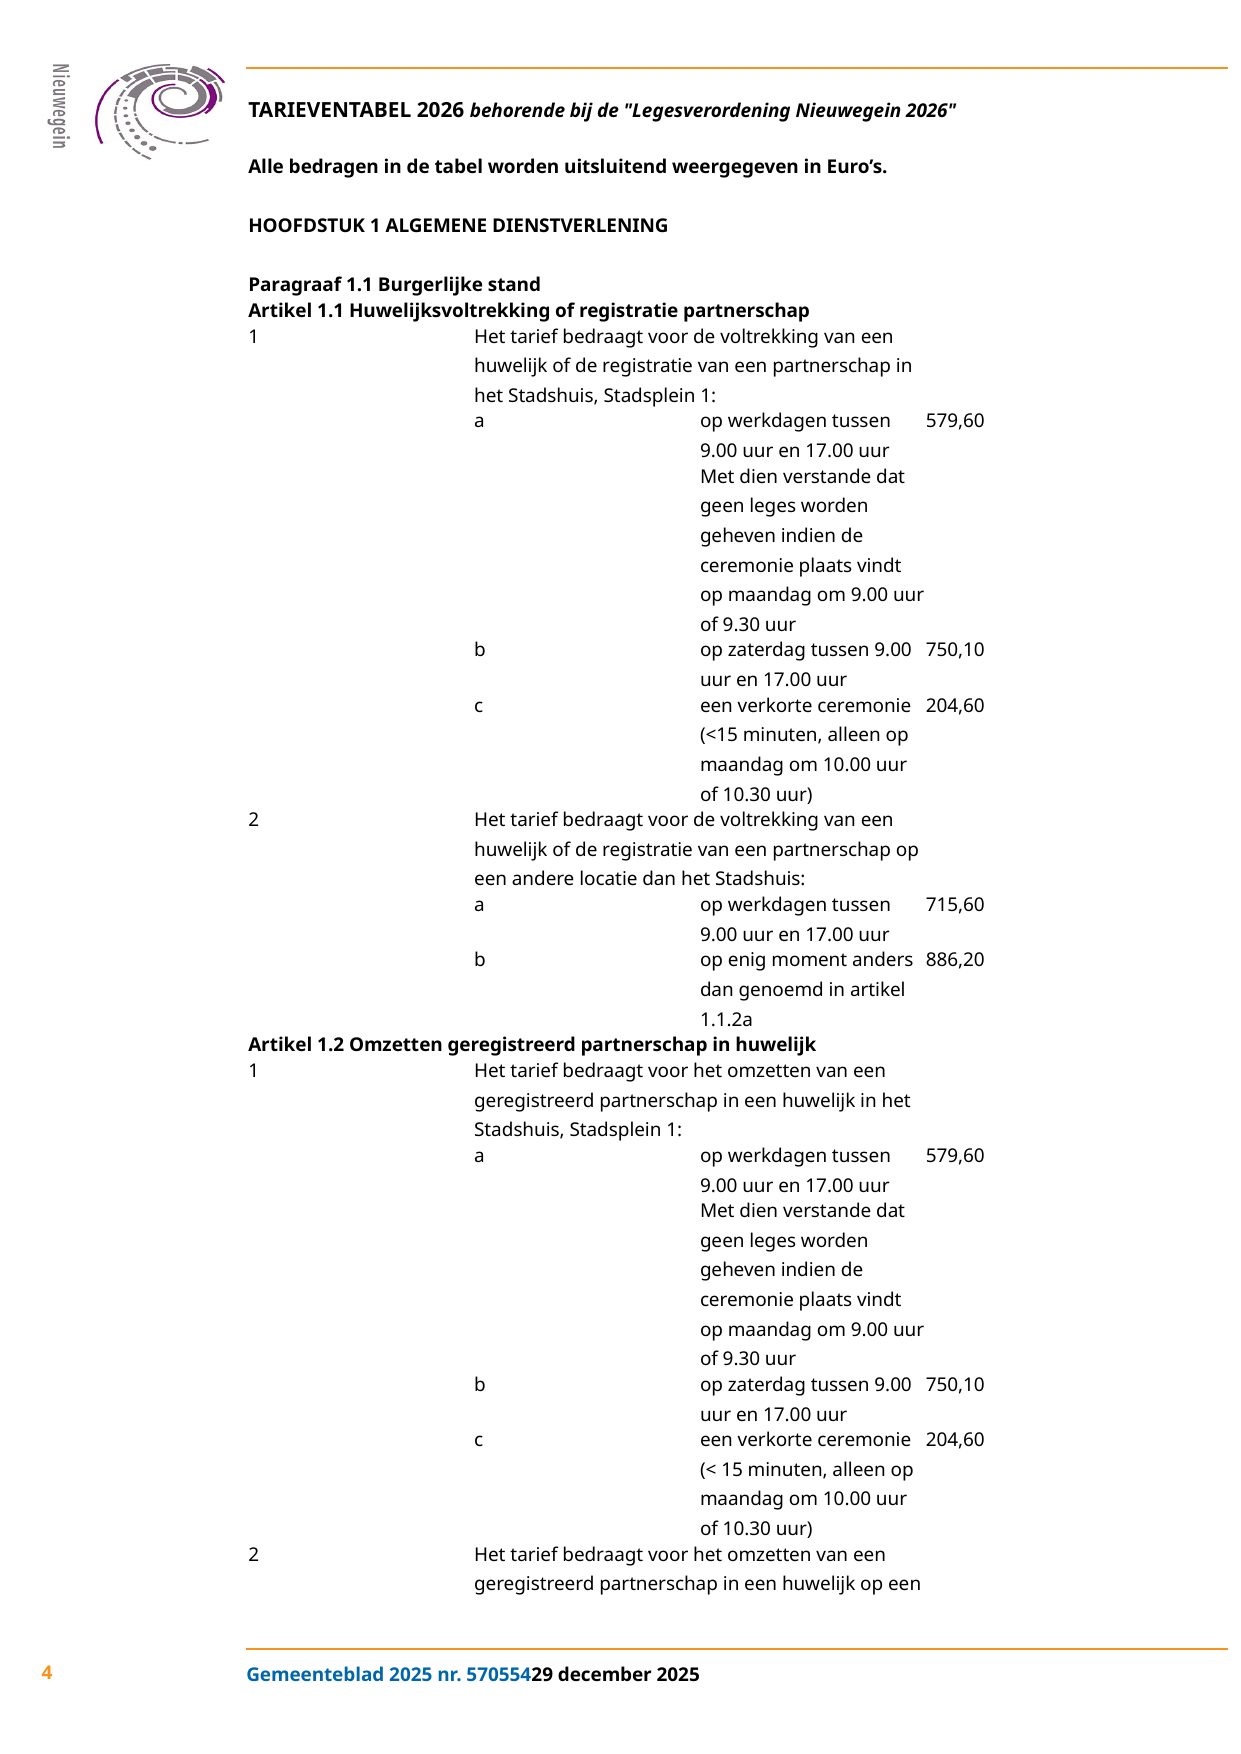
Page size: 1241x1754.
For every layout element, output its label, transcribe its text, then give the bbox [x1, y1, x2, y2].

table_cell a [474, 408, 700, 463]
table_cell Het tarief bedraagt voor de voltrekking van een huwelijk of de registratie van een partnerschap in het Stadshuis, Stadsplein 1: [474, 323, 926, 408]
table_cell b [474, 637, 700, 692]
table_cell 2 [248, 1541, 474, 1596]
table_cell [926, 1541, 1152, 1596]
table_cell [248, 408, 474, 463]
picture [41, 47, 231, 172]
table_cell op enig moment anders dan genoemd in artikel 1.1.2a [700, 947, 926, 1032]
table_cell Het tarief bedraagt voor het omzetten van een geregistreerd partnerschap in een huwelijk op een [474, 1541, 926, 1596]
table_cell op werkdagen tussen 9.00 uur en 17.00 uur [700, 408, 926, 463]
table_cell [248, 1426, 474, 1541]
table_cell 2 [248, 806, 474, 891]
table_cell Artikel 1.2 Omzetten geregistreerd partnerschap in huwelijk [248, 1032, 926, 1057]
table_cell c [474, 692, 700, 806]
table_cell [248, 1198, 474, 1371]
table_cell een verkorte ceremonie (< 15 minuten, alleen op maandag om 10.00 uur of 10.30 uur) [700, 1426, 926, 1541]
table_cell [926, 806, 1152, 891]
table_cell b [474, 947, 700, 1032]
table_cell [474, 463, 700, 637]
table_cell [248, 1371, 474, 1426]
table_cell a [474, 1142, 700, 1197]
table_cell Het tarief bedraagt voor de voltrekking van een huwelijk of de registratie van een partnerschap op een andere locatie dan het Stadshuis: [474, 806, 926, 891]
text Alle bedragen in de tabel worden uitsluitend weergegeven in Euro’s. [248, 153, 1152, 179]
table_cell [474, 1198, 700, 1371]
table_cell c [474, 1426, 700, 1541]
table_cell een verkorte ceremonie (<15 minuten, alleen op maandag om 10.00 uur of 10.30 uur) [700, 692, 926, 806]
table_cell [926, 1032, 1152, 1057]
table_cell [926, 323, 1152, 408]
table_cell op zaterdag tussen 9.00 uur en 17.00 uur [700, 637, 926, 692]
table_cell [248, 463, 474, 637]
table_cell 1 [248, 323, 474, 408]
table_cell Met dien verstande dat geen leges worden geheven indien de ceremonie plaats vindt op maandag om 9.00 uur of 9.30 uur [700, 1198, 926, 1371]
table_cell [248, 947, 474, 1032]
table_cell [248, 692, 474, 806]
table_cell op werkdagen tussen 9.00 uur en 17.00 uur [700, 1142, 926, 1197]
table_cell [248, 637, 474, 692]
table_cell [248, 891, 474, 947]
table_cell 1 [248, 1057, 474, 1142]
table_header Paragraaf 1.1 Burgerlijke stand [248, 271, 1152, 297]
table_cell op zaterdag tussen 9.00 uur en 17.00 uur [700, 1371, 926, 1426]
text TARIEVENTABEL 2026 behorende bij de "Legesverordening Nieuwegein 2026" [248, 95, 1152, 123]
table_cell 579,60 [926, 1142, 1152, 1197]
table_cell Met dien verstande dat geen leges worden geheven indien de ceremonie plaats vindt op maandag om 9.00 uur of 9.30 uur [700, 463, 926, 637]
table_cell b [474, 1371, 700, 1426]
table_cell 579,60 [926, 408, 1152, 463]
table_cell [926, 1198, 1152, 1371]
table_cell 204,60 [926, 1426, 1152, 1541]
table_cell 715,60 [926, 891, 1152, 947]
table_cell 750,10 [926, 637, 1152, 692]
table_cell 886,20 [926, 947, 1152, 1032]
table_cell [926, 297, 1152, 323]
table_cell Het tarief bedraagt voor het omzetten van een geregistreerd partnerschap in een huwelijk in het Stadshuis, Stadsplein 1: [474, 1057, 926, 1142]
table_cell 204,60 [926, 692, 1152, 806]
table_cell [248, 1142, 474, 1197]
text HOOFDSTUK 1 ALGEMENE DIENSTVERLENING [248, 212, 1152, 238]
table_cell [926, 1057, 1152, 1142]
table_cell 750,10 [926, 1371, 1152, 1426]
table_cell op werkdagen tussen 9.00 uur en 17.00 uur [700, 891, 926, 947]
table_cell [926, 463, 1152, 637]
table_cell a [474, 891, 700, 947]
table_cell Artikel 1.1 Huwelijksvoltrekking of registratie partnerschap [248, 297, 926, 323]
